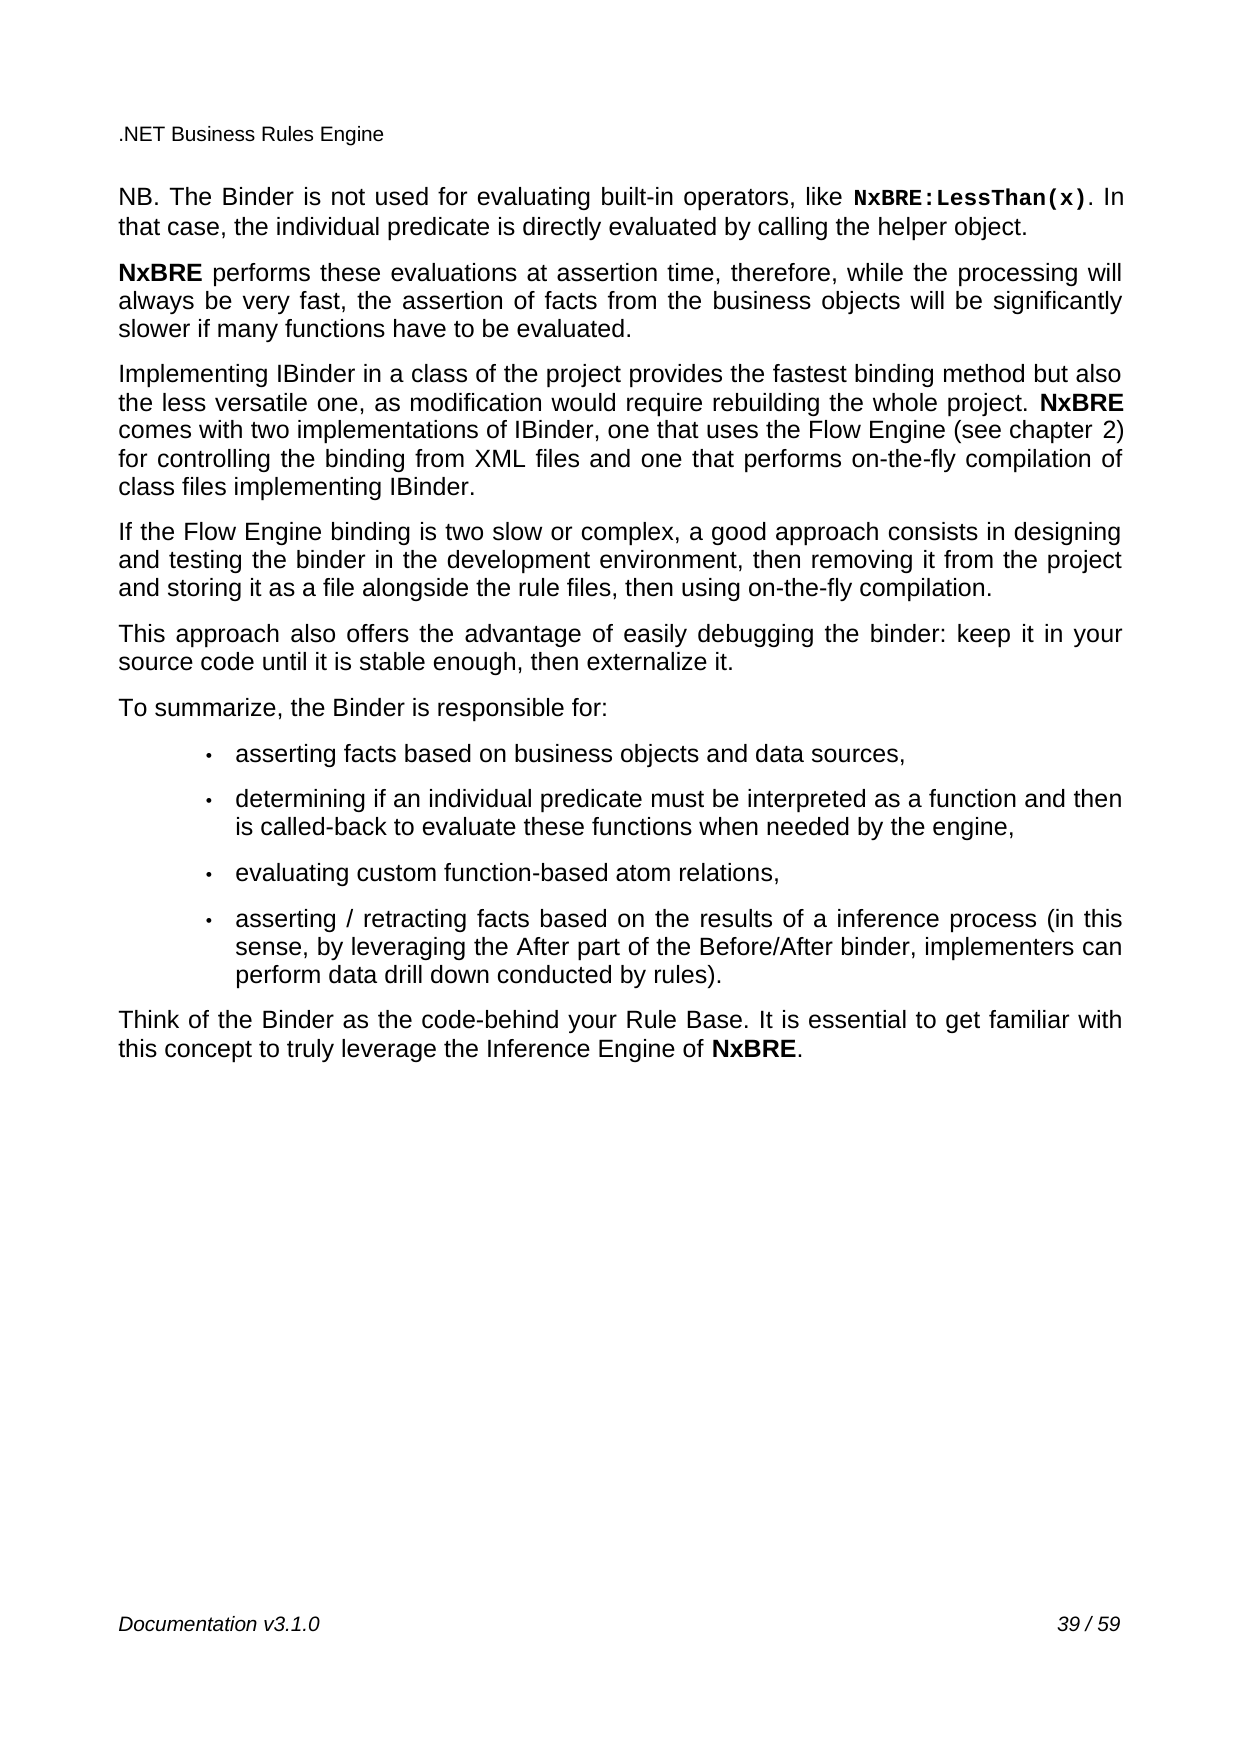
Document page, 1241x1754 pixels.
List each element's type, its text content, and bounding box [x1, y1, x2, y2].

text Think of the Binder as the code-behind your Rule Base. It is essential to get familiar with this concept to truly leverage the Inference Engine of NxBRE. [118, 1006, 1124, 1062]
text NxBRE performs these evaluations at assertion time, therefore, while the processing will always be very fast, the assertion of facts from the business objects will be significantly slower if many functions have to be evaluated. [118, 258, 1124, 342]
text If the Flow Engine binding is two slow or complex, a good approach consists in designing and testing the binder in the development environment, then removing it from the project and storing it as a file alongside the rule files, then using on-the-fly compilation. [118, 518, 1124, 602]
list asserting facts based on business objects and data sources, [206, 739, 1124, 767]
text This approach also offers the advantage of easily debugging the binder: keep it in your source code until it is stable enough, then externalize it. [118, 620, 1124, 676]
list evaluating custom function-based atom relations, [206, 859, 1124, 887]
list asserting / retracting facts based on the results of a inference process (in this sense, by leveraging the After part of the Before/After binder, implementers can perform data drill down conducted by rules). [206, 904, 1124, 988]
text To summarize, the Binder is responsible for: [118, 693, 1124, 722]
text NB. The Binder is not used for evaluating built-in operators, like NxBRE:LessThan(x). In that case, the individual predicate is directly evaluated by calling the helper object. [118, 183, 1124, 241]
list determining if an individual predicate must be interpreted as a function and then is called-back to evaluate these functions when needed by the engine, [206, 785, 1124, 841]
text Implementing IBinder in a class of the project provides the fastest binding method but also the less versatile one, as modification would require rebuilding the whole project. NxBRE comes with two implementations of IBinder, one that uses the Flow Engine (see chapter 2) for controlling the binding from XML files and one that performs on-the-fly compilation of class files implementing IBinder. [118, 360, 1124, 500]
